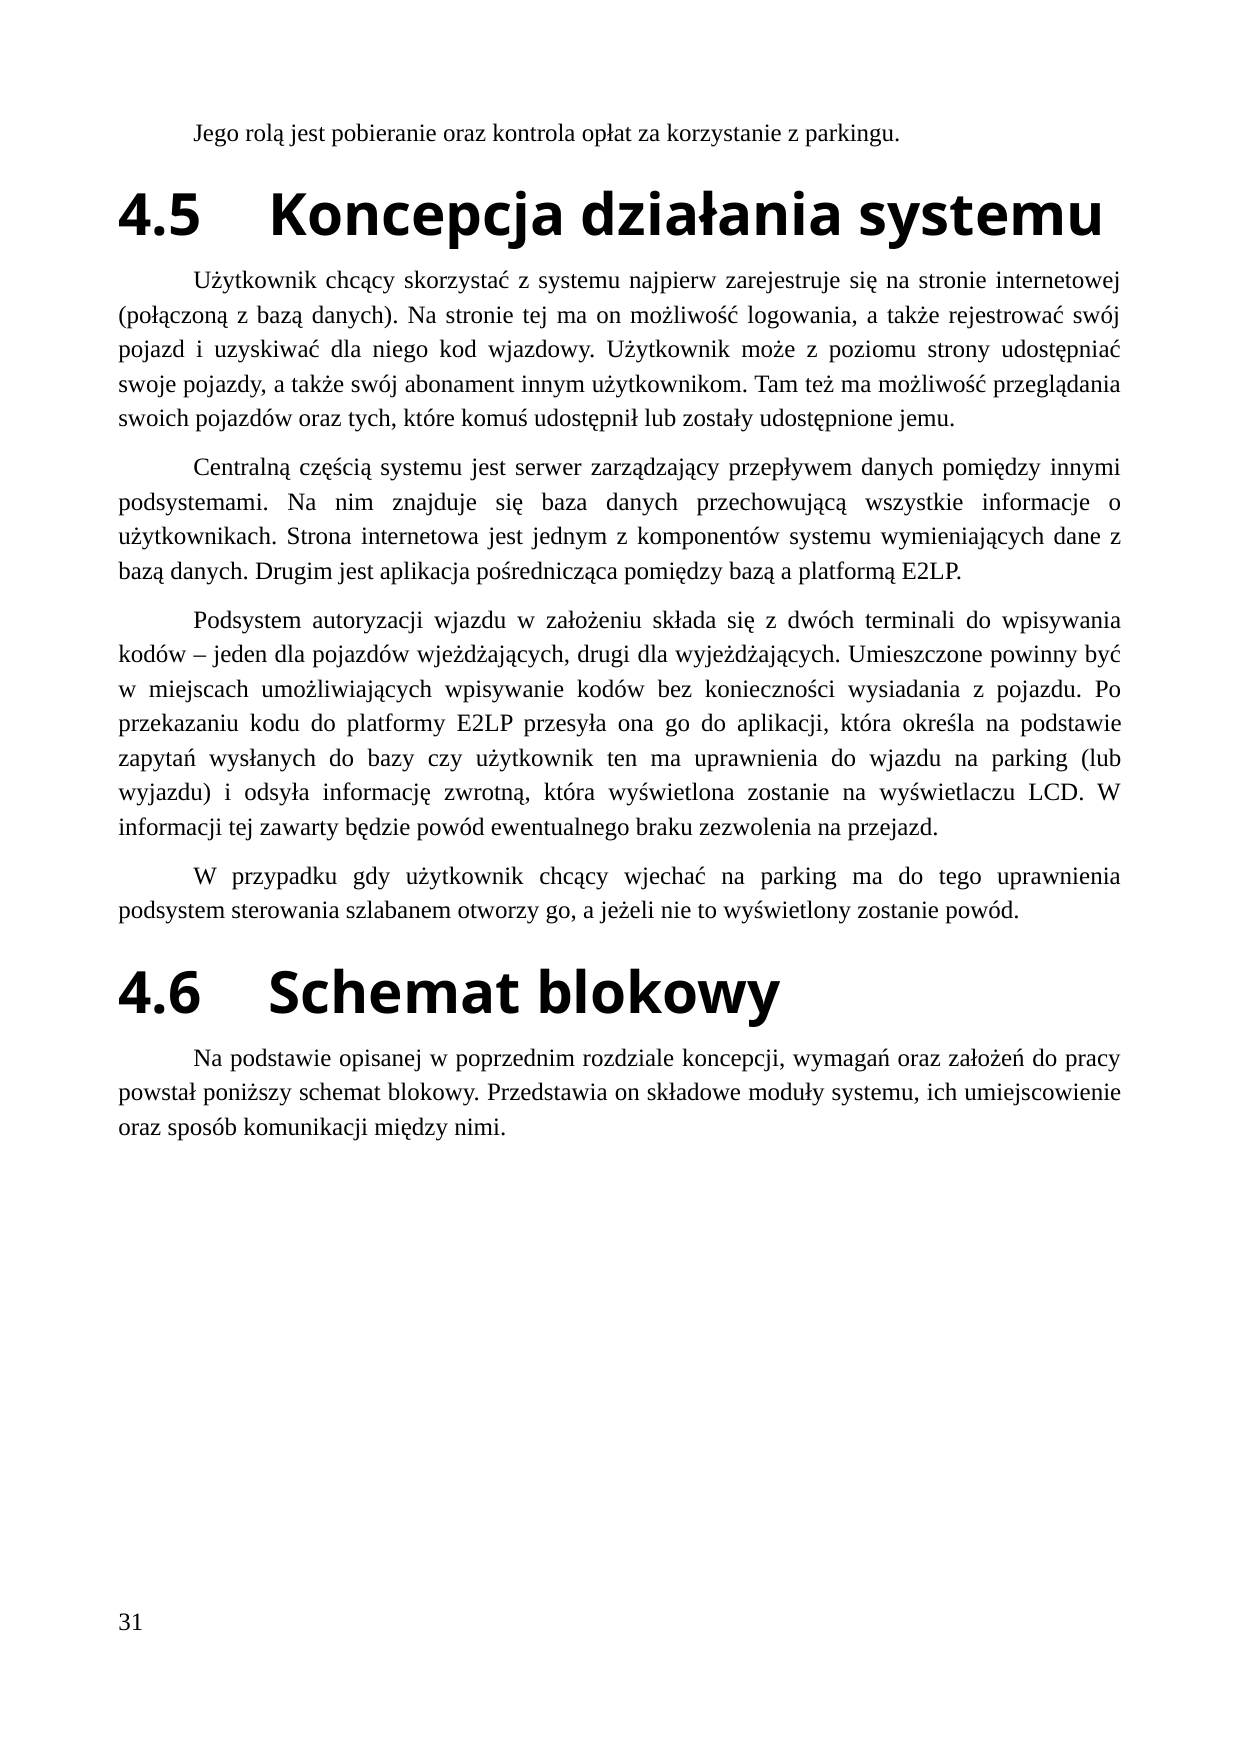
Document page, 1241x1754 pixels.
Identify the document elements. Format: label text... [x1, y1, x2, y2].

subtitle Schemat blokowy [118, 951, 1122, 1030]
text W przypadku gdy użytkownik chcący wjechać na parking ma do tego uprawnienia podsystem sterowania szlabanem otworzy go, a jeżeli nie to wyświetlony zostanie powód. [118, 861, 1122, 924]
text Centralną częścią systemu jest serwer zarządzający przepływem danych pomiędzy innymi podsystemami. Na nim znajduje się baza danych przechowującą wszystkie informacje o użytkownikach. Strona internetowa jest jednym z komponentów systemu wymieniających dane z bazą danych. Drugim jest aplikacja pośrednicząca pomiędzy bazą a platformą E2LP. [118, 452, 1122, 584]
text Na podstawie opisanej w poprzednim rozdziale koncepcji, wymagań oraz założeń do pracy powstał poniższy schemat blokowy. Przedstawia on składowe moduły systemu, ich umiejscowienie oraz sposób komunikacji między nimi. [118, 1043, 1122, 1140]
list Jego rolą jest pobieranie oraz kontrola opłat za korzystanie z parkingu. [156, 118, 1122, 147]
text Użytkownik chcący skorzystać z systemu najpierw zarejestruje się na stronie internetowej (połączoną z bazą danych). Na stronie tej ma on możliwość logowania, a także rejestrować swój pojazd i uzyskiwać dla niego kod wjazdowy. Użytkownik może z poziomu strony udostępniać swoje pojazdy, a także swój abonament innym użytkownikom. Tam też ma możliwość przeglądania swoich pojazdów oraz tych, które komuś udostępnił lub zostały udostępnione jemu. [118, 265, 1122, 432]
text Podsystem autoryzacji wjazdu w założeniu składa się z dwóch terminali do wpisywania kodów – jeden dla pojazdów wjeżdżających, drugi dla wyjeżdżających. Umieszczone powinny być w miejscach umożliwiających wpisywanie kodów bez konieczności wysiadania z pojazdu. Po przekazaniu kodu do platformy E2LP przesyła ona go do aplikacji, która określa na podstawie zapytań wysłanych do bazy czy użytkownik ten ma uprawnienia do wjazdu na parking (lub wyjazdu) i odsyła informację zwrotną, która wyświetlona zostanie na wyświetlaczu LCD. W informacji tej zawarty będzie powód ewentualnego braku zezwolenia na przejazd. [118, 605, 1122, 841]
subtitle Koncepcja działania systemu [118, 173, 1122, 253]
